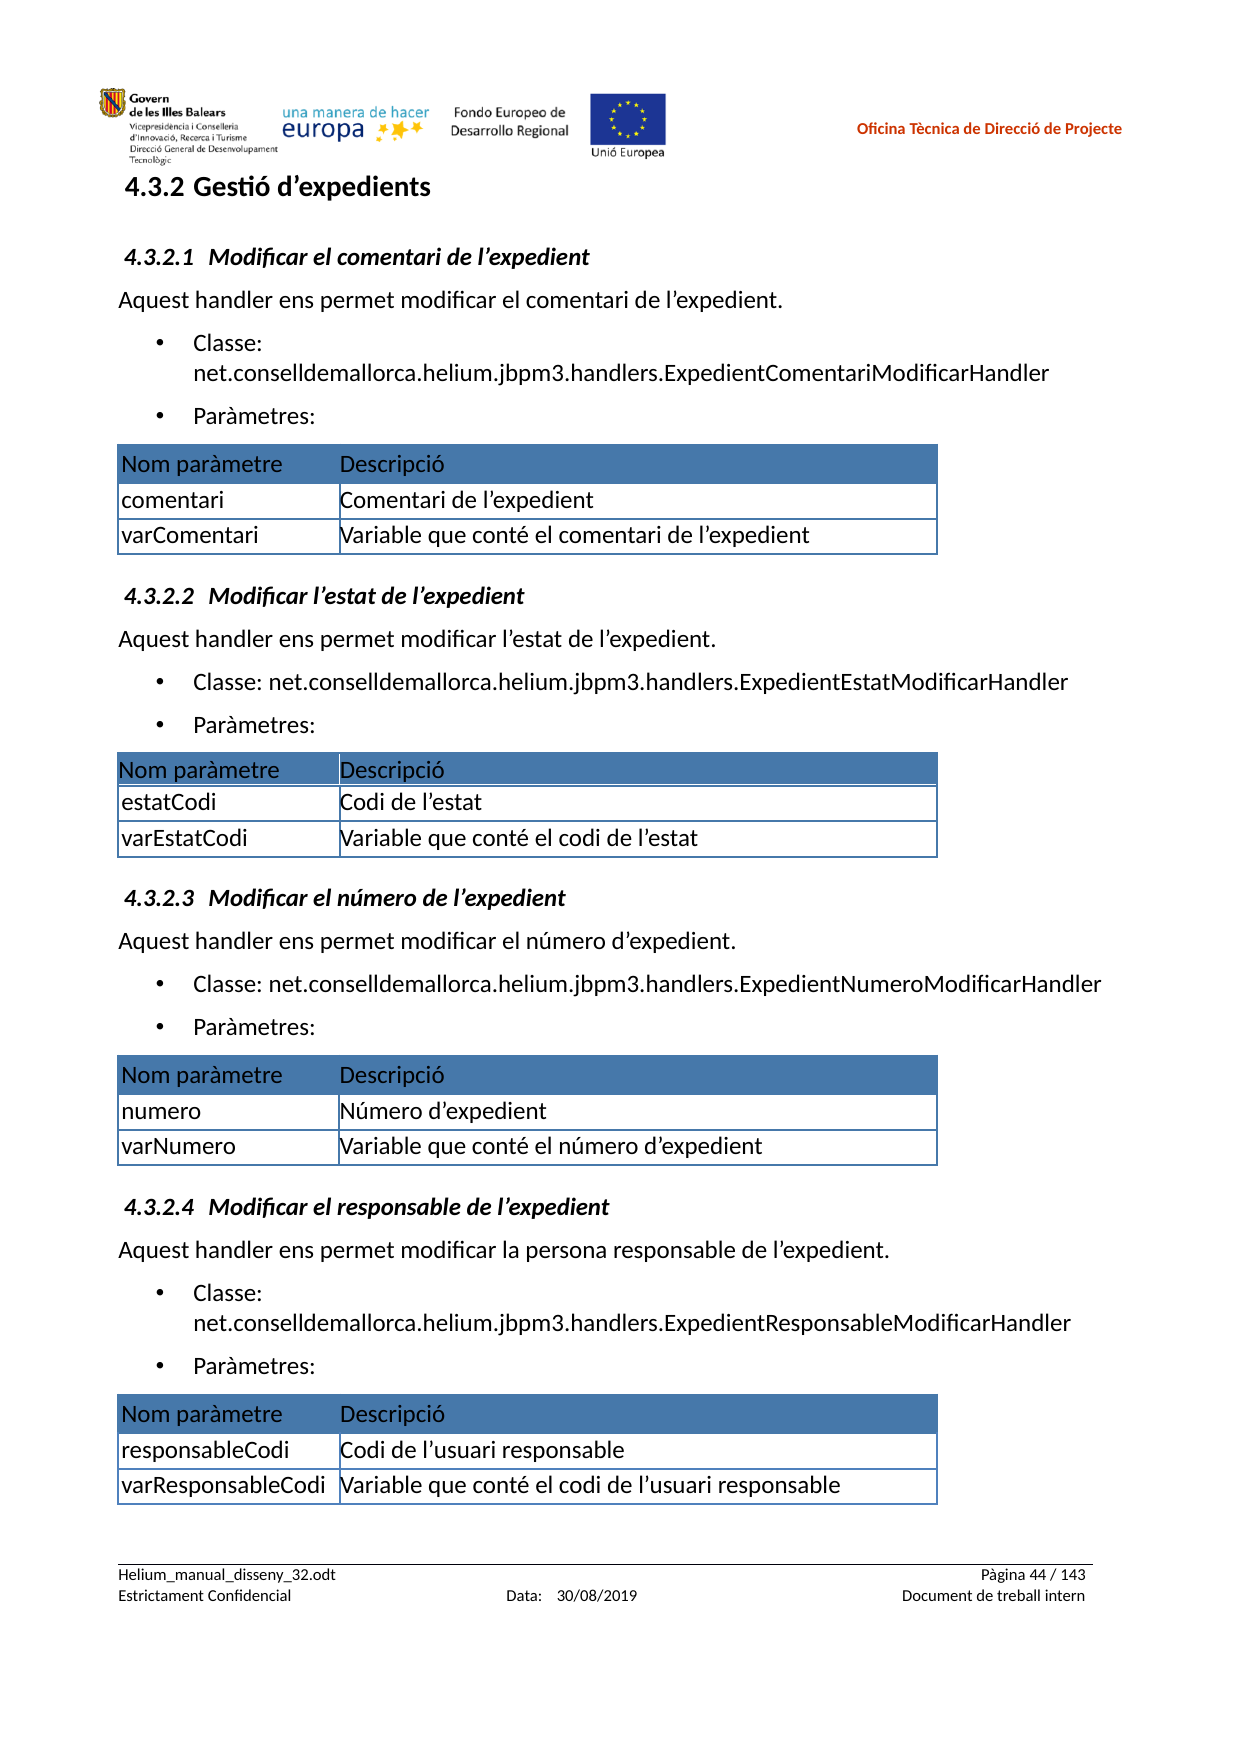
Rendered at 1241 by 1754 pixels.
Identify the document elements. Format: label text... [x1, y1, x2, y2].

text Aquest handler ens permet modificar el comentari de l’expedient. [118, 284, 1122, 314]
table_cell varComentari [119, 520, 339, 553]
list Paràmetres: [156, 1350, 1122, 1381]
text Aquest handler ens permet modificar l’estat de l’expedient. [118, 623, 1122, 653]
subtitle Modificar el número de l’expedient [118, 883, 1122, 913]
table_cell Variable que conté el codi de l’estat [341, 822, 936, 856]
table_header Descripció [340, 1057, 936, 1093]
list Paràmetres: [156, 1011, 1122, 1042]
list Classe: net.conselldemallorca.helium.jbpm3.handlers.ExpedientComentariModificarHandler [156, 327, 1122, 388]
table_cell Variable que conté el comentari de l’expedient [341, 520, 936, 553]
table_header Nom paràmetre [119, 1057, 338, 1093]
list Classe: net.conselldemallorca.helium.jbpm3.handlers.ExpedientResponsableModificarHandler [156, 1277, 1122, 1338]
table_header Descripció [340, 754, 936, 784]
table_header Nom paràmetre [119, 1396, 339, 1432]
table_cell varNumero [119, 1131, 338, 1164]
table_cell comentari [119, 484, 339, 517]
subtitle Modificar l’estat de l’expedient [118, 580, 1122, 610]
table_header Nom paràmetre [119, 446, 339, 482]
text Aquest handler ens permet modificar el número d’expedient. [118, 925, 1122, 956]
text Aquest handler ens permet modificar la persona responsable de l’expedient. [118, 1234, 1122, 1264]
list Classe: net.conselldemallorca.helium.jbpm3.handlers.ExpedientEstatModificarHandler [156, 666, 1122, 696]
list Paràmetres: [156, 709, 1122, 739]
table_cell Comentari de l’expedient [341, 484, 936, 517]
table_cell Variable que conté el número d’expedient [340, 1131, 936, 1164]
subtitle Modificar el responsable de l’expedient [118, 1191, 1122, 1221]
list Paràmetres: [156, 400, 1122, 431]
list Classe: net.conselldemallorca.helium.jbpm3.handlers.ExpedientNumeroModificarHandler [156, 968, 1122, 999]
table_cell Codi de l’usuari responsable [341, 1434, 936, 1467]
picture [99, 87, 668, 166]
table_cell Número d’expedient [340, 1095, 936, 1128]
subtitle Gestió d’expedients [118, 168, 1122, 203]
table_cell varEstatCodi [119, 822, 339, 856]
subtitle Modificar el comentari de l’expedient [118, 241, 1122, 271]
table_cell Variable que conté el codi de l’usuari responsable [341, 1470, 936, 1503]
table_cell estatCodi [119, 787, 339, 820]
table_cell responsableCodi [119, 1434, 339, 1467]
table_cell Codi de l’estat [341, 787, 936, 820]
table_header Descripció [341, 446, 936, 482]
table_cell numero [119, 1095, 338, 1128]
table_header Nom paràmetre [119, 754, 339, 784]
table_cell varResponsableCodi [119, 1470, 339, 1503]
table_header Descripció [341, 1396, 936, 1432]
